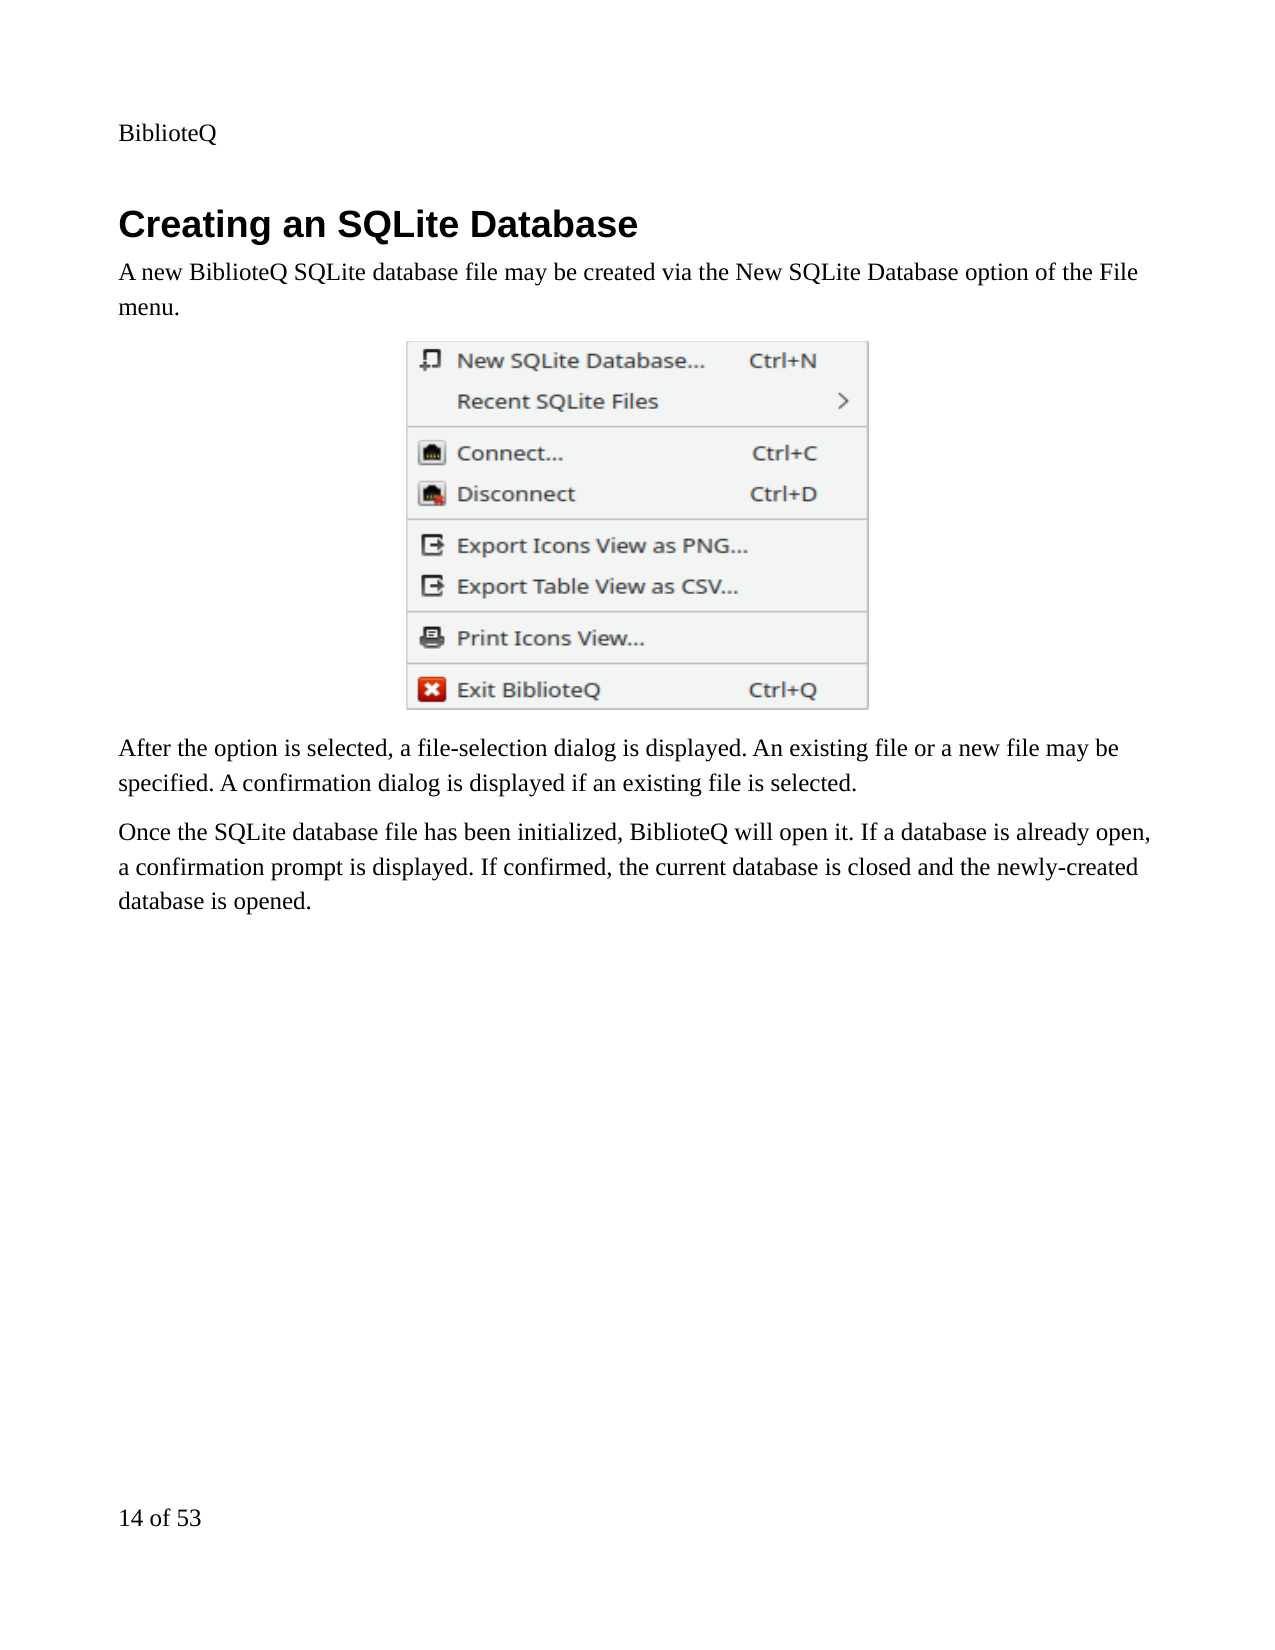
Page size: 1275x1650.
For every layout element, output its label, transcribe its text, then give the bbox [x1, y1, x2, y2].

subtitle Creating an SQLite Database [118, 201, 1157, 245]
text After the option is selected, a file-selection dialog is displayed. An existing file or a new file may be specified. A confirmation dialog is displayed if an existing file is selected. [118, 733, 1157, 797]
text Once the SQLite database file has been initialized, BiblioteQ will open it. If a database is already open, a confirmation prompt is displayed. If confirmed, the current database is closed and the newly-created database is opened. [118, 817, 1157, 915]
picture [406, 341, 869, 710]
text A new BiblioteQ SQLite database file may be created via the New SQLite Database option of the File menu. [118, 257, 1157, 321]
